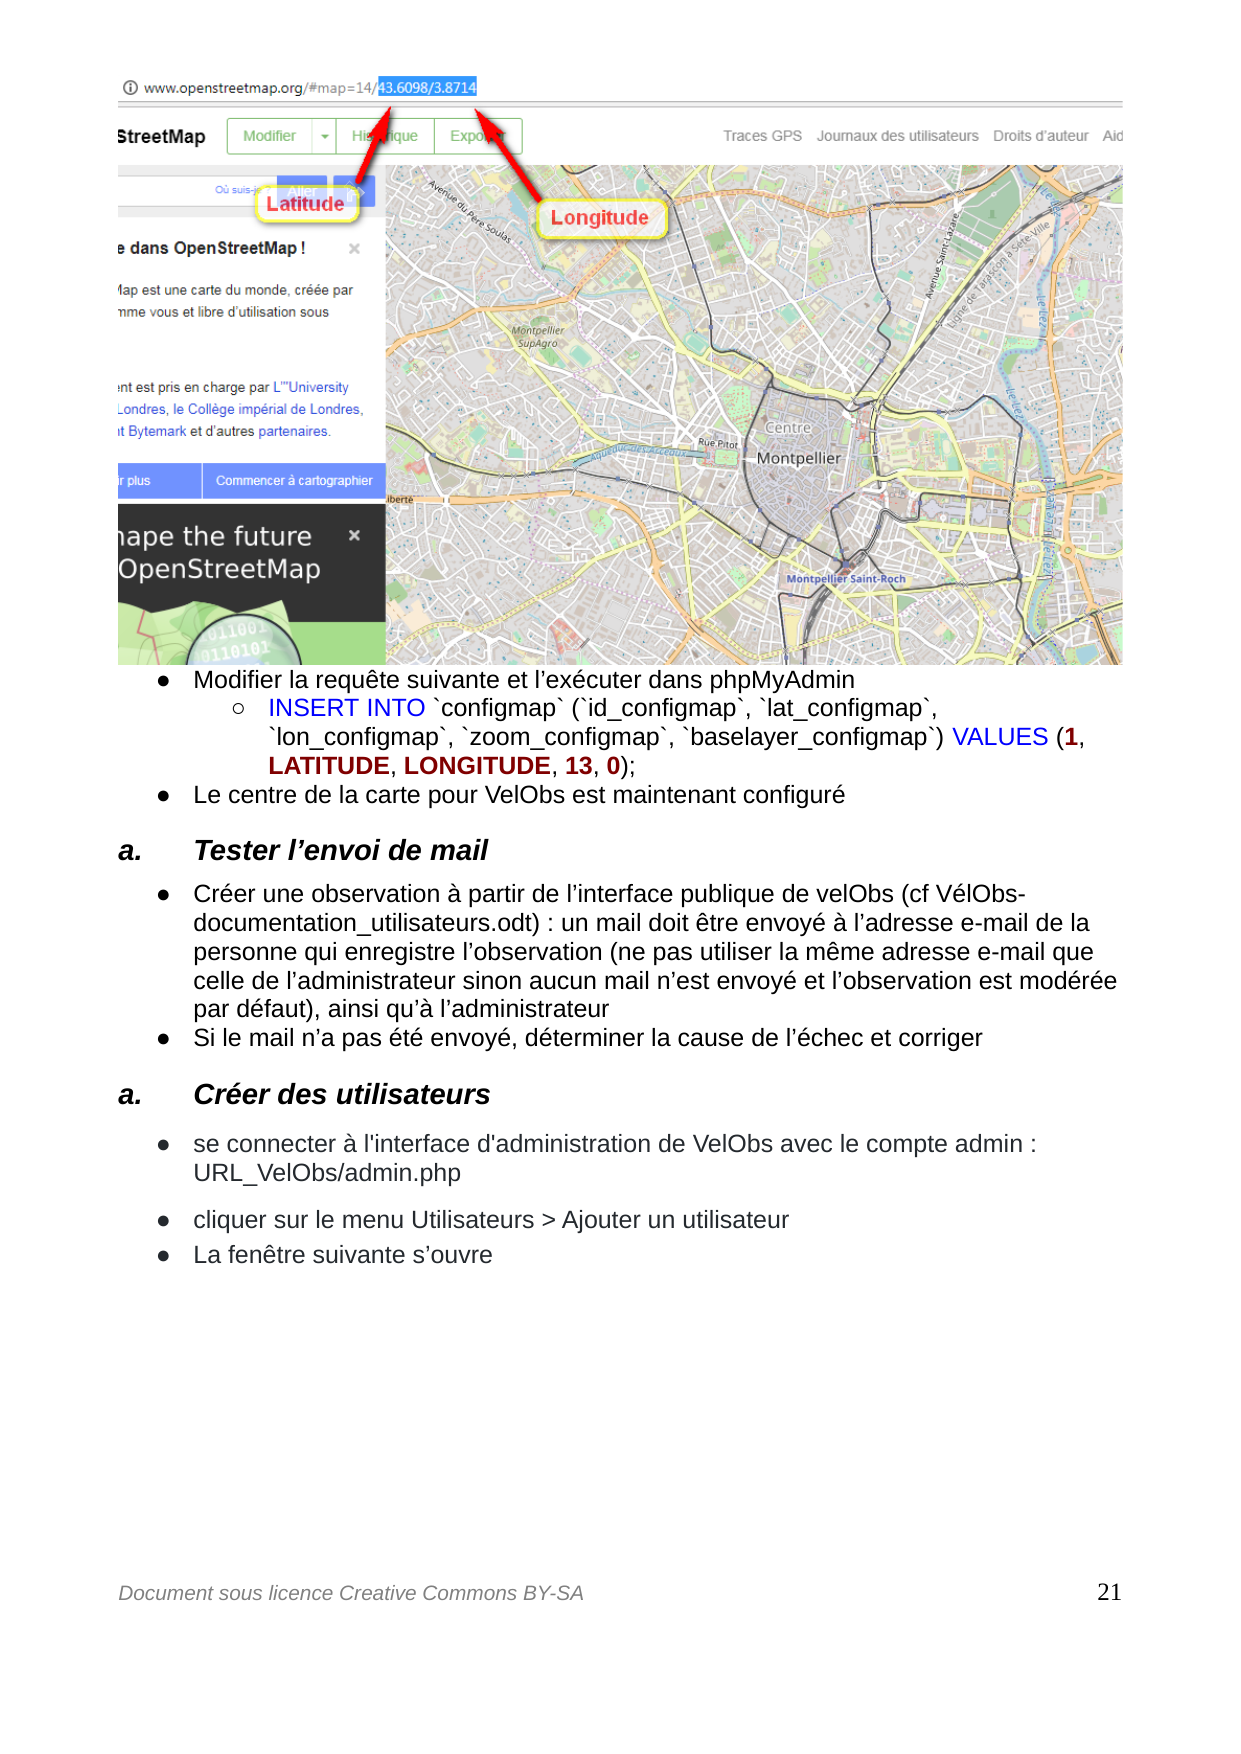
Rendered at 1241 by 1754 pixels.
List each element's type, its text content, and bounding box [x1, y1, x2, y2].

list se connecter à l'interface d'administration de VelObs avec le compte admin : URL_VelObs/admin.php [156, 1129, 1122, 1187]
list La fenêtre suivante s’ouvre [156, 1241, 1122, 1269]
list Créer une observation à partir de l’interface publique de velObs (cf VélObs-documentation_utilisateurs.odt) : un mail doit être envoyé à l’adresse e-mail de la personne qui enregistre l’observation (ne pas utiliser la même adresse e-mail que celle de l’administrateur sinon aucun mail n’est envoyé et l’observation est modérée par défaut), ainsi qu’à l’administrateur [156, 879, 1122, 1023]
subtitle Tester l’envoi de mail [118, 833, 1122, 867]
list cliquer sur le menu Utilisateurs > Ajouter un utilisateur [156, 1206, 1122, 1234]
list INSERT INTO `configmap` (`id_configmap`, `lat_configmap`, `lon_configmap`, `zoom_configmap`, `baselayer_configmap`) VALUES (1, LATITUDE, LONGITUDE, 13, 0); [231, 693, 1122, 780]
list Modifier la requête suivante et l’exécuter dans phpMyAdmin [156, 665, 1122, 693]
subtitle Créer des utilisateurs [118, 1077, 1122, 1111]
list Si le mail n’a pas été envoyé, déterminer la cause de l’échec et corriger [156, 1023, 1122, 1052]
picture [118, 75, 1123, 665]
list Le centre de la carte pour VelObs est maintenant configuré [156, 780, 1122, 808]
